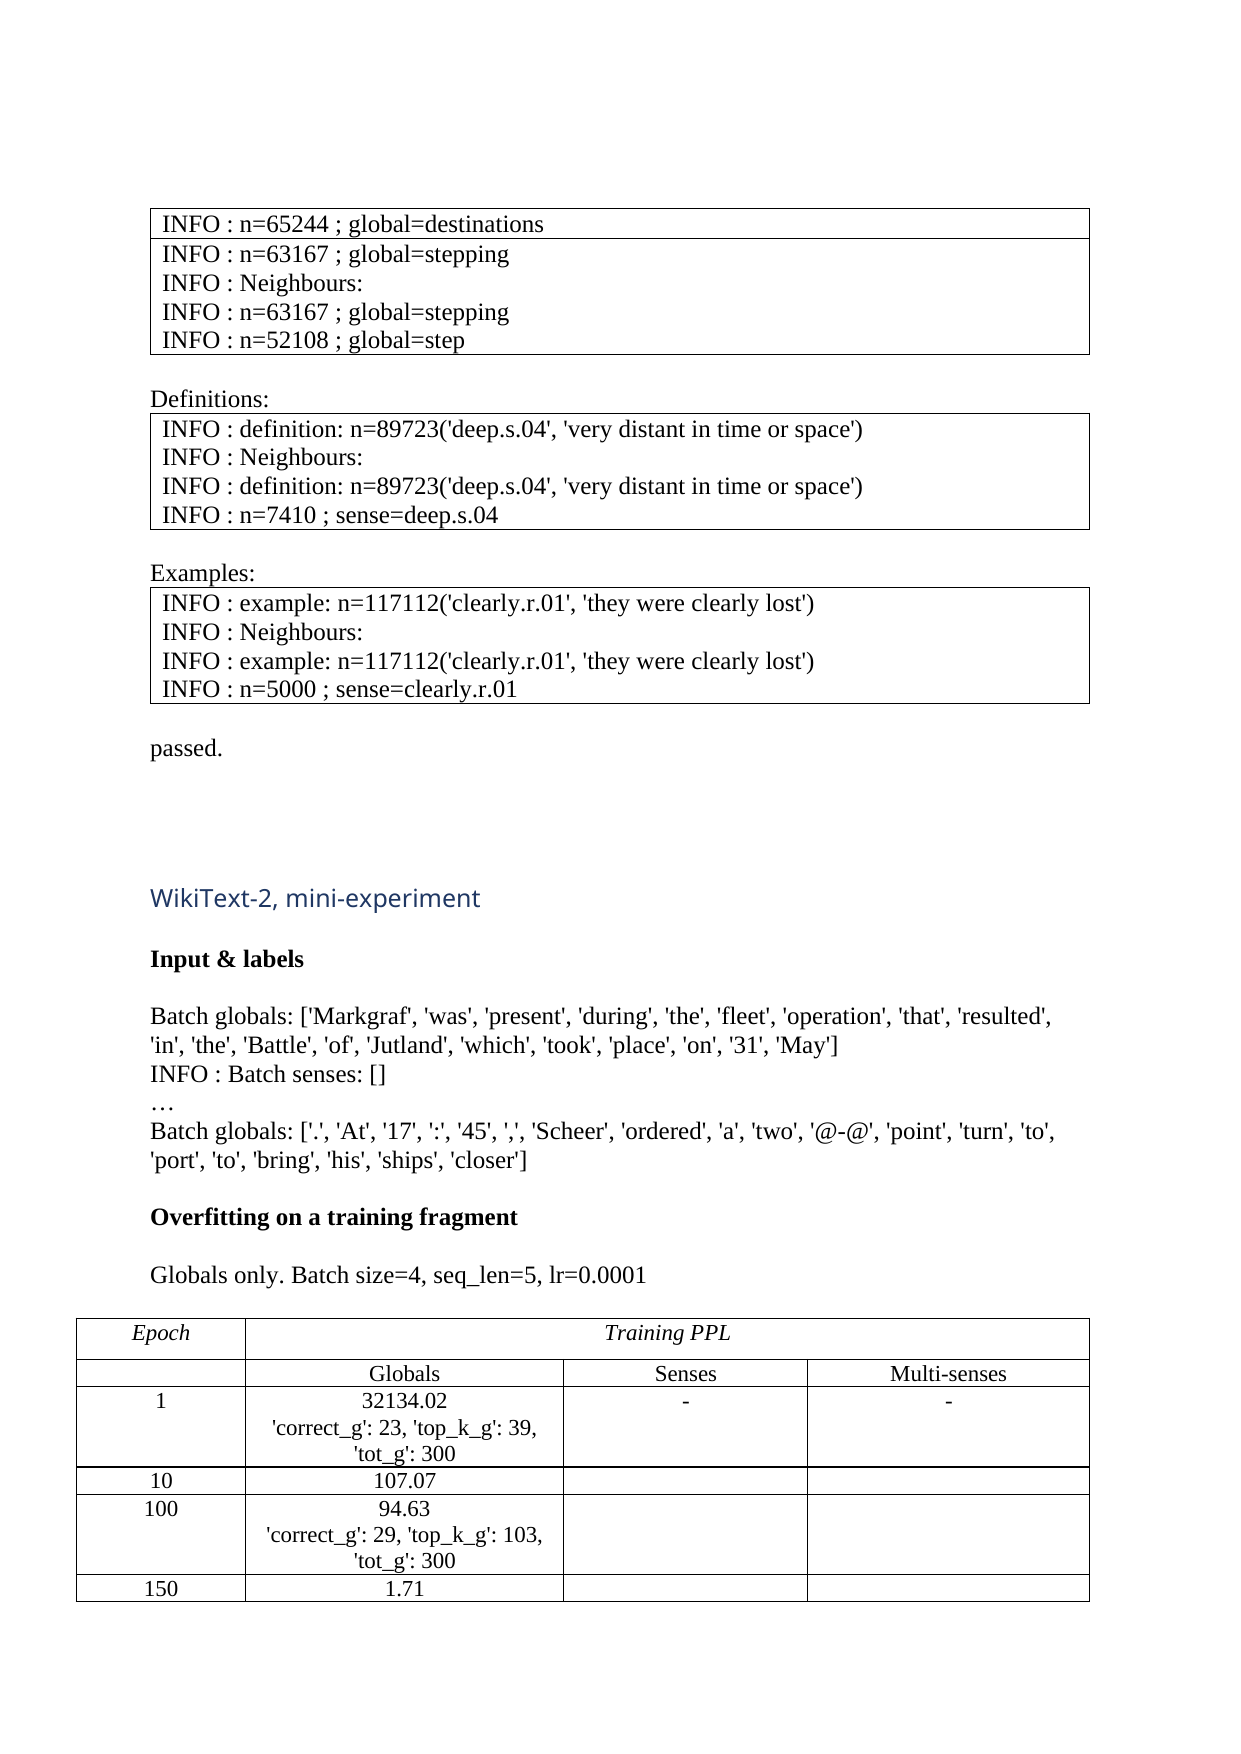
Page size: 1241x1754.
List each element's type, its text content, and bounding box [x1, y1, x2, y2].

table_cell [564, 1495, 807, 1574]
table_cell [808, 1575, 1089, 1601]
text INFO : Batch senses: [] [150, 1059, 1090, 1087]
table_cell 100 [77, 1495, 245, 1574]
table_header Training PPL [246, 1319, 1089, 1359]
table_cell 10 [77, 1468, 245, 1494]
text … [150, 1087, 1090, 1116]
table_cell 1 [77, 1387, 245, 1466]
table_cell [564, 1468, 807, 1494]
table_cell [808, 1495, 1089, 1574]
text Definitions: [150, 384, 1090, 413]
table_cell - [564, 1387, 807, 1466]
table_cell INFO : n=63167 ; global=stepping INFO : Neighbours: INFO : n=63167 ; global=stepping INFO : n=52108 ; global=step [151, 239, 1089, 354]
table_cell 1.71 [246, 1575, 563, 1601]
table_header INFO : example: n=117112('clearly.r.01', 'they were clearly lost') INFO : Neighbours: INFO : example: n=117112('clearly.r.01', 'they were clearly lost') INFO : n=5000 ; sense=clearly.r.01 [151, 588, 1089, 703]
text Examples: [150, 558, 1090, 587]
table_cell [564, 1575, 807, 1601]
table_cell Multi-senses [808, 1360, 1089, 1386]
table_cell 107.07 [246, 1468, 563, 1494]
text Batch globals: ['Markgraf', 'was', 'present', 'during', 'the', 'fleet', 'operation', 'that', 'resulted', 'in', 'the', 'Battle', 'of', 'Jutland', 'which', 'took', 'place', 'on', '31', 'May'] [150, 1001, 1090, 1059]
table_cell Senses [564, 1360, 807, 1386]
text Globals only. Batch size=4, seq_len=5, lr=0.0001 [150, 1260, 1090, 1289]
table_cell 150 [77, 1575, 245, 1601]
table_cell INFO : n=65244 ; global=destinations [151, 209, 1089, 238]
table_header INFO : definition: n=89723('deep.s.04', 'very distant in time or space') INFO : Neighbours: INFO : definition: n=89723('deep.s.04', 'very distant in time or space') INFO : n=7410 ; sense=deep.s.04 [151, 414, 1089, 529]
subtitle WikiText-2, mini-experiment [150, 881, 1090, 915]
table_cell 94.63 'correct_g': 29, 'top_k_g': 103, 'tot_g': 300 [246, 1495, 563, 1574]
table_cell Globals [246, 1360, 563, 1386]
text Input & labels [150, 944, 1090, 972]
table_header Epoch [77, 1319, 245, 1359]
table_cell [808, 1468, 1089, 1494]
table_cell - [808, 1387, 1089, 1466]
table_cell [77, 1360, 245, 1386]
text passed. [150, 733, 1090, 762]
text Batch globals: ['.', 'At', '17', ':', '45', ',', 'Scheer', 'ordered', 'a', 'two', '@-@', 'point', 'turn', 'to', 'port', 'to', 'bring', 'his', 'ships', 'closer'] [150, 1116, 1090, 1174]
text Overfitting on a training fragment [150, 1202, 1090, 1231]
table_cell 32134.02 'correct_g': 23, 'top_k_g': 39, 'tot_g': 300 [246, 1387, 563, 1466]
